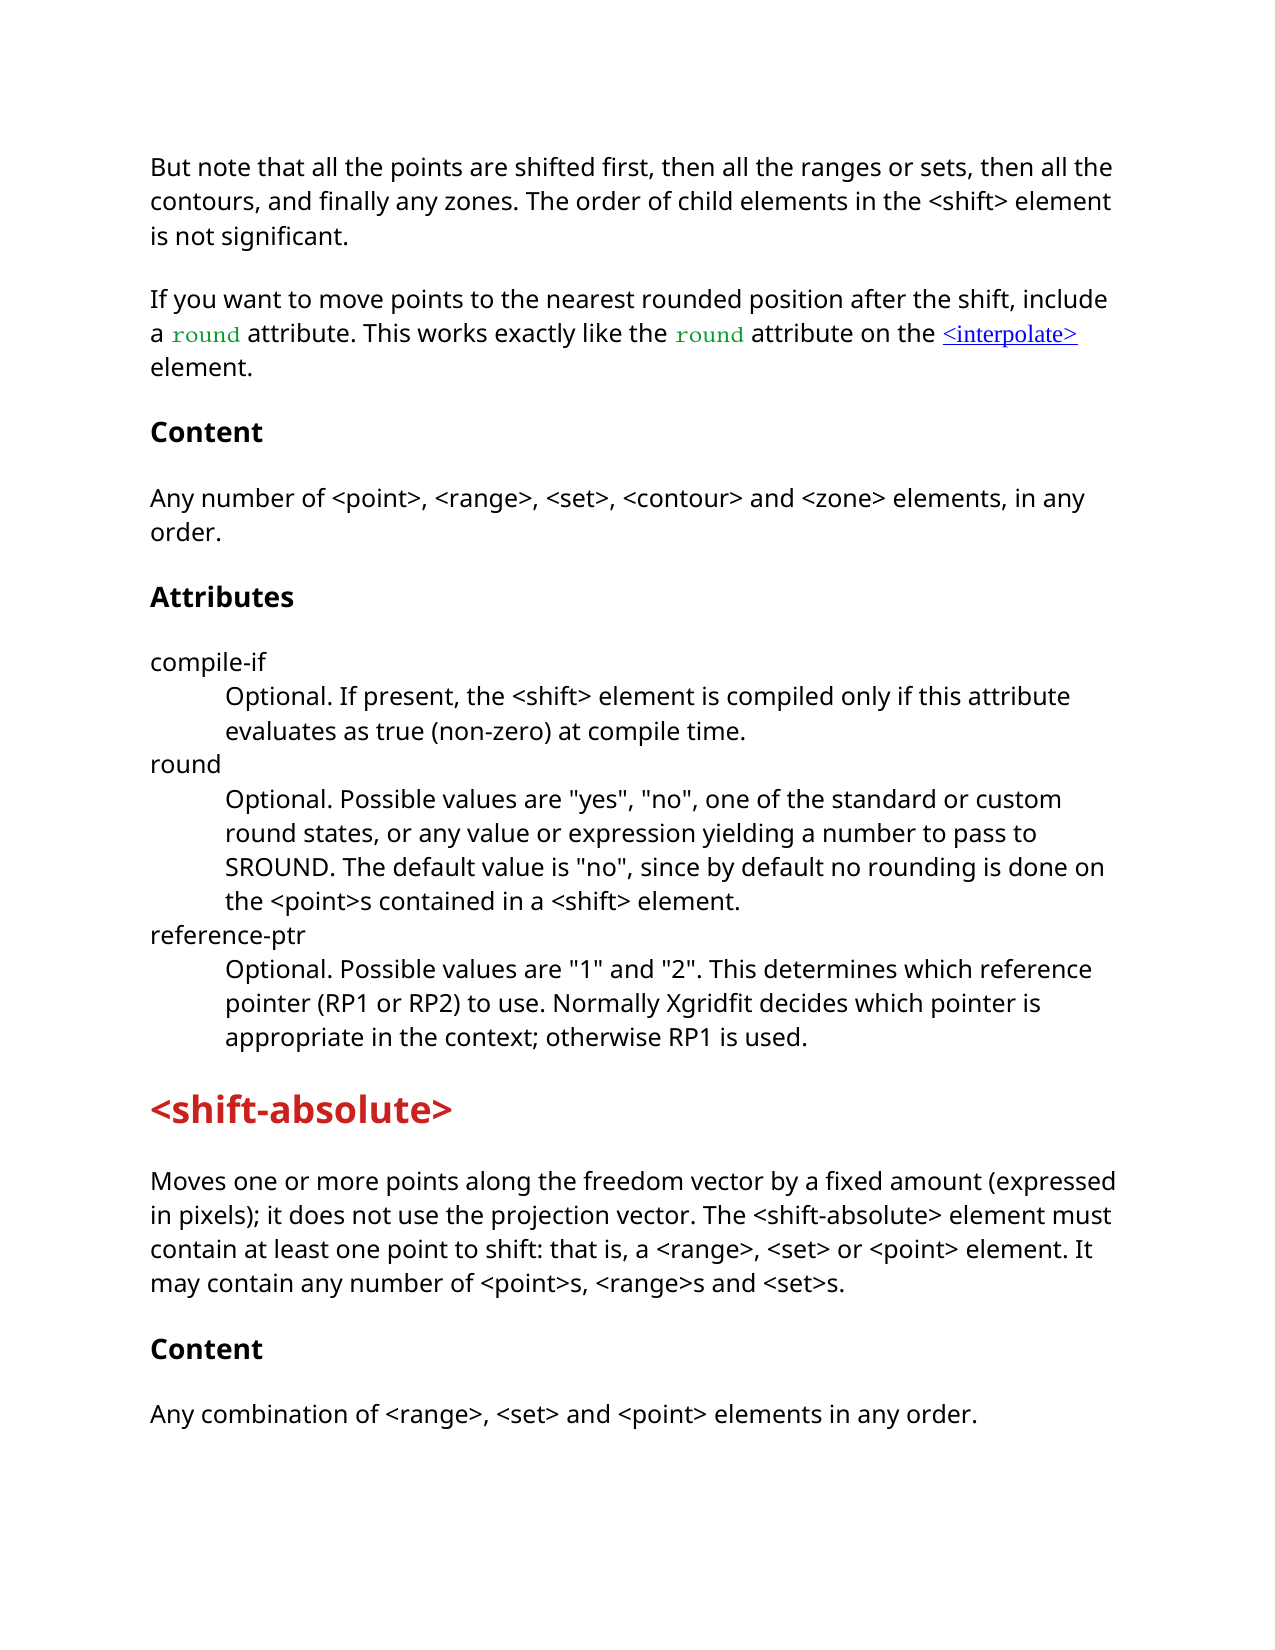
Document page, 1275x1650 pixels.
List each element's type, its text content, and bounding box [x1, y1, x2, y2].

text Any number of <point>, <range>, <set>, <contour> and <zone> elements, in any order. [150, 480, 1125, 548]
subtitle Content [150, 1329, 1125, 1368]
text Optional. Possible values are "1" and "2". This determines which reference pointer (RP1 or RP2) to use. Normally Xgridfit decides which pointer is appropriate in the context; otherwise RP1 is used. [225, 952, 1125, 1054]
text reference-ptr [150, 917, 1125, 952]
text Optional. Possible values are "yes", "no", one of the standard or custom round states, or any value or expression yielding a number to pass to SROUND. The default value is "no", since by default no rounding is done on the <point>s contained in a <shift> element. [225, 781, 1125, 917]
text But note that all the points are shifted first, then all the ranges or sets, then all the contours, and finally any zones. The order of child elements in the <shift> element is not significant. [150, 150, 1125, 252]
text round [150, 747, 1125, 781]
text Any combination of <range>, <set> and <point> elements in any order. [150, 1397, 1125, 1431]
text Moves one or more points along the freedom vector by a fixed amount (expressed in pixels); it does not use the projection vector. The <shift-absolute> element must contain at least one point to shift: that is, a <range>, <set> or <point> element. It may contain any number of <point>s, <range>s and <set>s. [150, 1164, 1125, 1300]
text Optional. If present, the <shift> element is compiled only if this attribute evaluates as true (non-zero) at compile time. [225, 679, 1125, 747]
subtitle <shift-absolute> [150, 1084, 1125, 1135]
subtitle Content [150, 413, 1125, 451]
text compile-if [150, 645, 1125, 679]
subtitle Attributes [150, 577, 1125, 616]
text If you want to move points to the nearest rounded position after the shift, include a round attribute. This works exactly like the round attribute on the <interpolate> element. [150, 281, 1125, 383]
